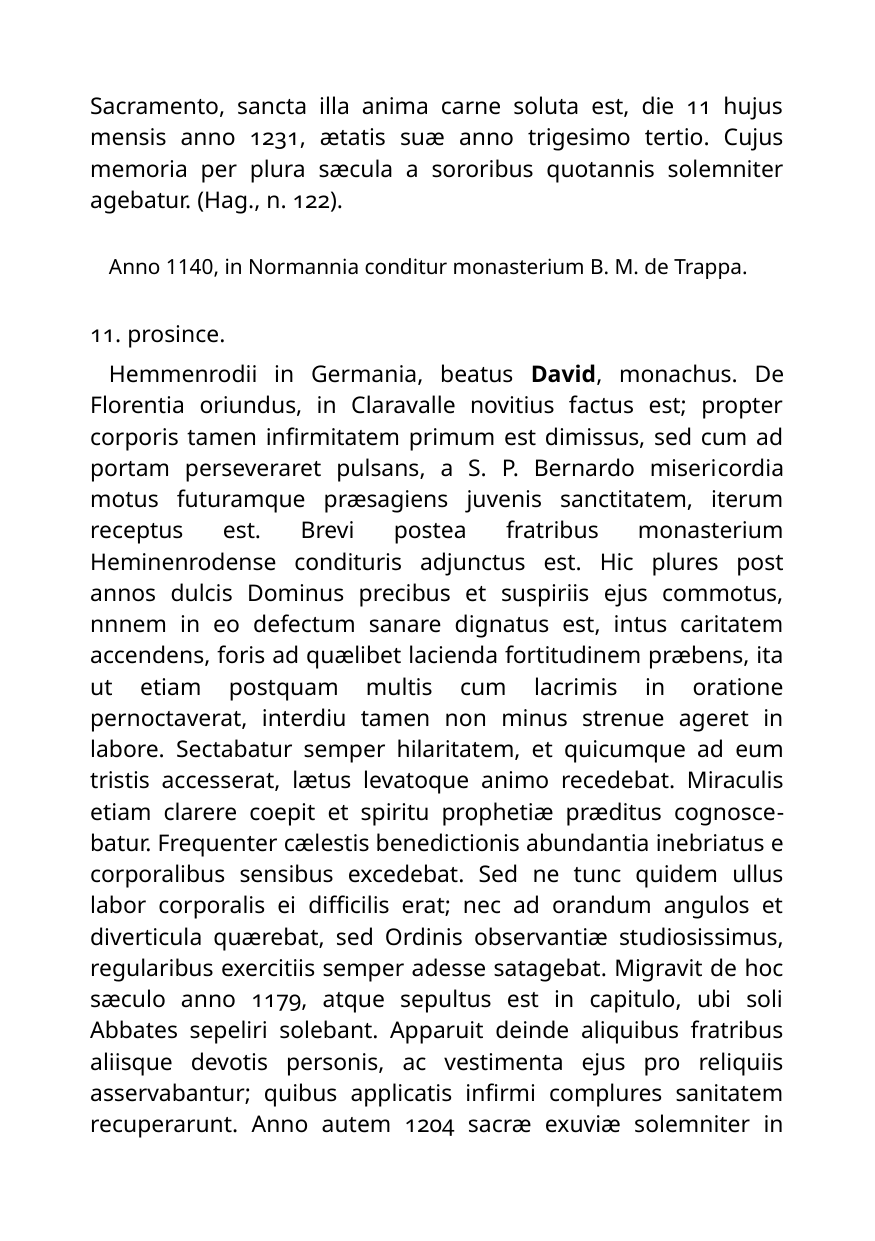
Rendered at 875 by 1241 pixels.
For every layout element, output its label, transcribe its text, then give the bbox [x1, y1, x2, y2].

text Sacramento, sancta illa anima carne soluta est, die 11 hujus mensis anno 1231, ætatis suæ anno trigesimo tertio. Cujus memoria per plura sæcula a sororibus quotannis solemniter agebatur. (Hag., n. 122). [90, 90, 784, 215]
text Anno 1140, in Normannia conditur monasterium B. M. de Trappa. [90, 252, 784, 281]
text 11. prosince. [90, 318, 784, 349]
text Hemmenrodii in Germania, beatus David, monachus. De Florentia oriundus, in Claravalle novitius factus est; propter corporis tamen infirmitatem primum est dimissus, sed cum ad portam perseveraret pulsans, a S. P. Bernardo miseri­cordia motus futuramque præsagiens juvenis sanctitatem, iterum receptus est. Brevi postea fratribus monasterium Heminenrodense condituris adjunctus est. Hic plures post annos dulcis Dominus precibus et suspiriis ejus commotus, nnnem in eo defectum sanare dignatus est, intus caritatem accendens, foris ad quælibet lacienda fortitudinem præbens, ita ut etiam postquam multis cum lacrimis in oratione pernoctaverat, interdiu tamen non minus strenue ageret in labore. Sectabatur semper hilaritatem, et quicumque ad eum tristis accesserat, lætus levatoque animo recedebat. Miraculis etiam clarere coepit et spiritu prophetiæ præditus cognosce­batur. Frequenter cælestis benedictionis abundantia inebriatus e corporalibus sensibus excedebat. Sed ne tunc quidem ullus labor corporalis ei difficilis erat; nec ad orandum angulos et diverticula quærebat, sed Ordinis observantiæ studiosissimus, regularibus exercitiis semper adesse satagebat. Migravit de hoc sæculo anno 1179, atque sepultus est in capitulo, ubi soli Abbates sepeliri solebant. Apparuit deinde aliquibus fratribus aliisque devotis personis, ac vestimenta ejus pro reliquiis asservabantur; quibus applicatis infirmi complures sanitatem recuperarunt. Anno autem 1204 sacræ exuviæ solemniter in [90, 358, 784, 1139]
